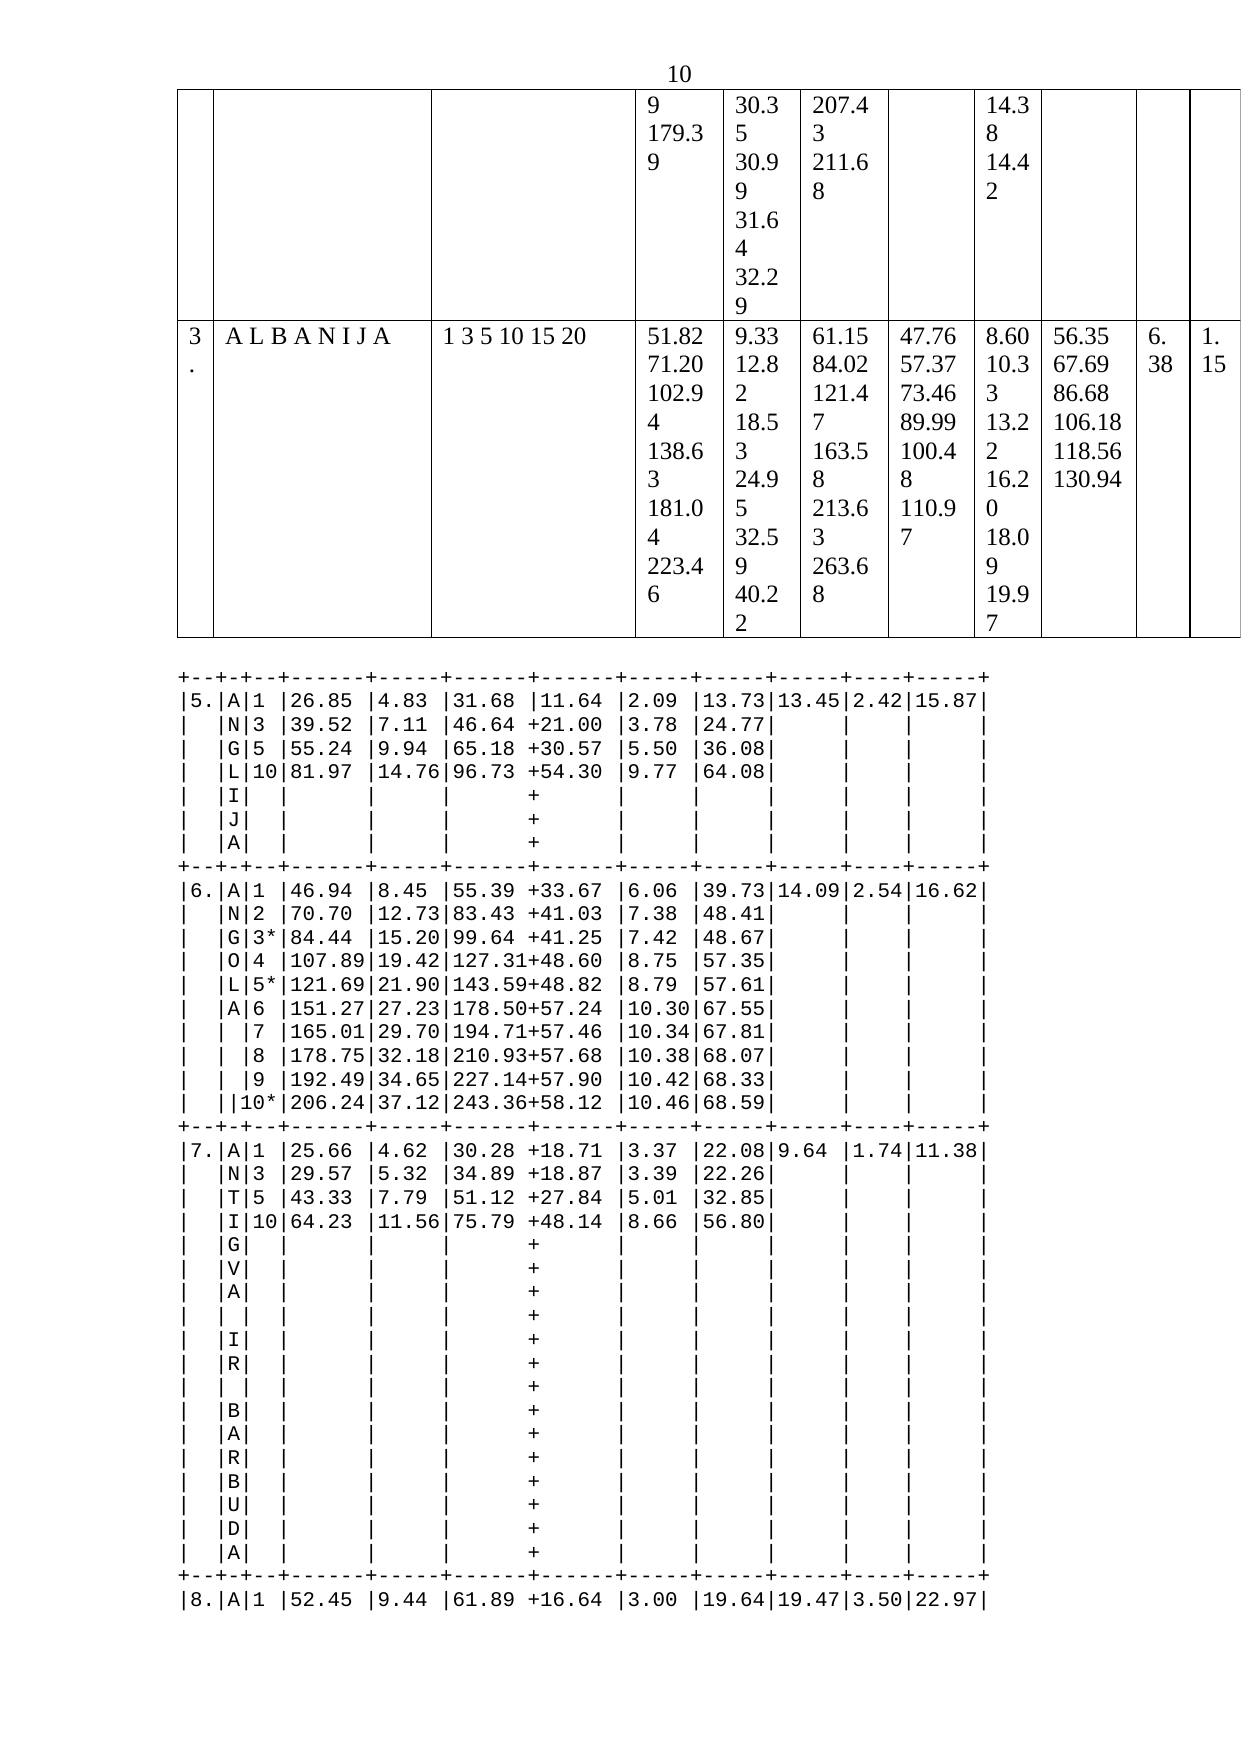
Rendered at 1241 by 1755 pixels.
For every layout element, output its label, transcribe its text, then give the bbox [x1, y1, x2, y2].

text +--+-+--+------+-----+------+------+-----+-----+-----+----+-----+ [177, 1565, 1181, 1589]
text | |A| | | | + | | | | | | [177, 1282, 1181, 1305]
text | |G|5 |55.24 |9.94 |65.18 +30.57 |5.50 |36.08| | | | [177, 738, 1181, 761]
text | |A| | | | + | | | | | | [177, 1542, 1181, 1565]
table_cell 61.15 84.02 121.47 163.58 213.63 263.68 [801, 321, 888, 637]
text | ||10*|206.24|37.12|243.36+58.12 |10.46|68.59| | | | [177, 1092, 1181, 1116]
text +--+-+--+------+-----+------+------+-----+-----+-----+----+-----+ [177, 1116, 1181, 1140]
table_cell 6.38 [1137, 321, 1189, 637]
text |5.|A|1 |26.85 |4.83 |31.68 |11.64 |2.09 |13.73|13.45|2.42|15.87| [177, 690, 1181, 714]
table_cell 9 179.39 [636, 90, 723, 320]
text | | | | | | + | | | | | | [177, 1376, 1181, 1400]
table_cell 47.76 57.37 73.46 89.99 100.48 110.97 [889, 321, 974, 637]
table_cell 56.35 67.69 86.68 106.18 118.56 130.94 [1042, 321, 1136, 637]
table_cell [178, 90, 213, 320]
text | | |8 |178.75|32.18|210.93+57.68 |10.38|68.07| | | | [177, 1045, 1181, 1069]
text | |T|5 |43.33 |7.79 |51.12 +27.84 |5.01 |32.85| | | | [177, 1187, 1181, 1211]
table_cell 8.60 10.33 13.22 16.20 18.09 19.97 [975, 321, 1041, 637]
text | |I|10|64.23 |11.56|75.79 +48.14 |8.66 |56.80| | | | [177, 1211, 1181, 1234]
text |8.|A|1 |52.45 |9.44 |61.89 +16.64 |3.00 |19.64|19.47|3.50|22.97| [177, 1589, 1181, 1613]
table_cell [1137, 90, 1189, 320]
table_cell 14.38 14.42 [975, 90, 1041, 320]
text | |U| | | | + | | | | | | [177, 1494, 1181, 1518]
table_cell [432, 90, 635, 320]
text | |A|6 |151.27|27.23|178.50+57.24 |10.30|67.55| | | | [177, 998, 1181, 1021]
table_cell 1 3 5 10 15 20 [432, 321, 635, 637]
text | |N|2 |70.70 |12.73|83.43 +41.03 |7.38 |48.41| | | | [177, 903, 1181, 927]
text | | |9 |192.49|34.65|227.14+57.90 |10.42|68.33| | | | [177, 1069, 1181, 1092]
text | |A| | | | + | | | | | | [177, 832, 1181, 856]
table_cell 51.82 71.20 102.94 138.63 181.04 223.46 [636, 321, 723, 637]
text | |I| | | | + | | | | | | [177, 1329, 1181, 1352]
table_cell 1.15 [1191, 321, 1240, 637]
table_cell [214, 90, 431, 320]
text | |O|4 |107.89|19.42|127.31+48.60 |8.75 |57.35| | | | [177, 951, 1181, 974]
table_cell A L B A N I J A [214, 321, 431, 637]
table_cell [1191, 90, 1240, 320]
text | |L|5*|121.69|21.90|143.59+48.82 |8.79 |57.61| | | | [177, 974, 1181, 998]
text |7.|A|1 |25.66 |4.62 |30.28 +18.71 |3.37 |22.08|9.64 |1.74|11.38| [177, 1140, 1181, 1163]
text | |B| | | | + | | | | | | [177, 1471, 1181, 1494]
text | |N|3 |39.52 |7.11 |46.64 +21.00 |3.78 |24.77| | | | [177, 714, 1181, 738]
text | |A| | | | + | | | | | | [177, 1423, 1181, 1447]
text | |N|3 |29.57 |5.32 |34.89 +18.87 |3.39 |22.26| | | | [177, 1163, 1181, 1187]
text | |L|10|81.97 |14.76|96.73 +54.30 |9.77 |64.08| | | | [177, 761, 1181, 785]
text | | |7 |165.01|29.70|194.71+57.46 |10.34|67.81| | | | [177, 1021, 1181, 1045]
table_cell 207.43 211.68 [801, 90, 888, 320]
text | |J| | | | + | | | | | | [177, 809, 1181, 832]
table_cell 9.33 12.82 18.53 24.95 32.59 40.22 [724, 321, 800, 637]
text | |R| | | | + | | | | | | [177, 1447, 1181, 1471]
text |6.|A|1 |46.94 |8.45 |55.39 +33.67 |6.06 |39.73|14.09|2.54|16.62| [177, 879, 1181, 903]
table_cell 30.35 30.99 31.64 32.29 [724, 90, 800, 320]
text | |D| | | | + | | | | | | [177, 1518, 1181, 1542]
text | |V| | | | + | | | | | | [177, 1258, 1181, 1282]
text | |R| | | | + | | | | | | [177, 1352, 1181, 1376]
table_cell 3. [178, 321, 213, 637]
text +--+-+--+------+-----+------+------+-----+-----+-----+----+-----+ [177, 856, 1181, 879]
table_cell [1042, 90, 1136, 320]
text | |I| | | | + | | | | | | [177, 785, 1181, 809]
text | |G| | | | + | | | | | | [177, 1234, 1181, 1258]
text | |G|3*|84.44 |15.20|99.64 +41.25 |7.42 |48.67| | | | [177, 927, 1181, 951]
table_cell [889, 90, 974, 320]
text +--+-+--+------+-----+------+------+-----+-----+-----+----+-----+ [177, 667, 1181, 690]
text | |B| | | | + | | | | | | [177, 1400, 1181, 1423]
text | | | | | | + | | | | | | [177, 1305, 1181, 1329]
